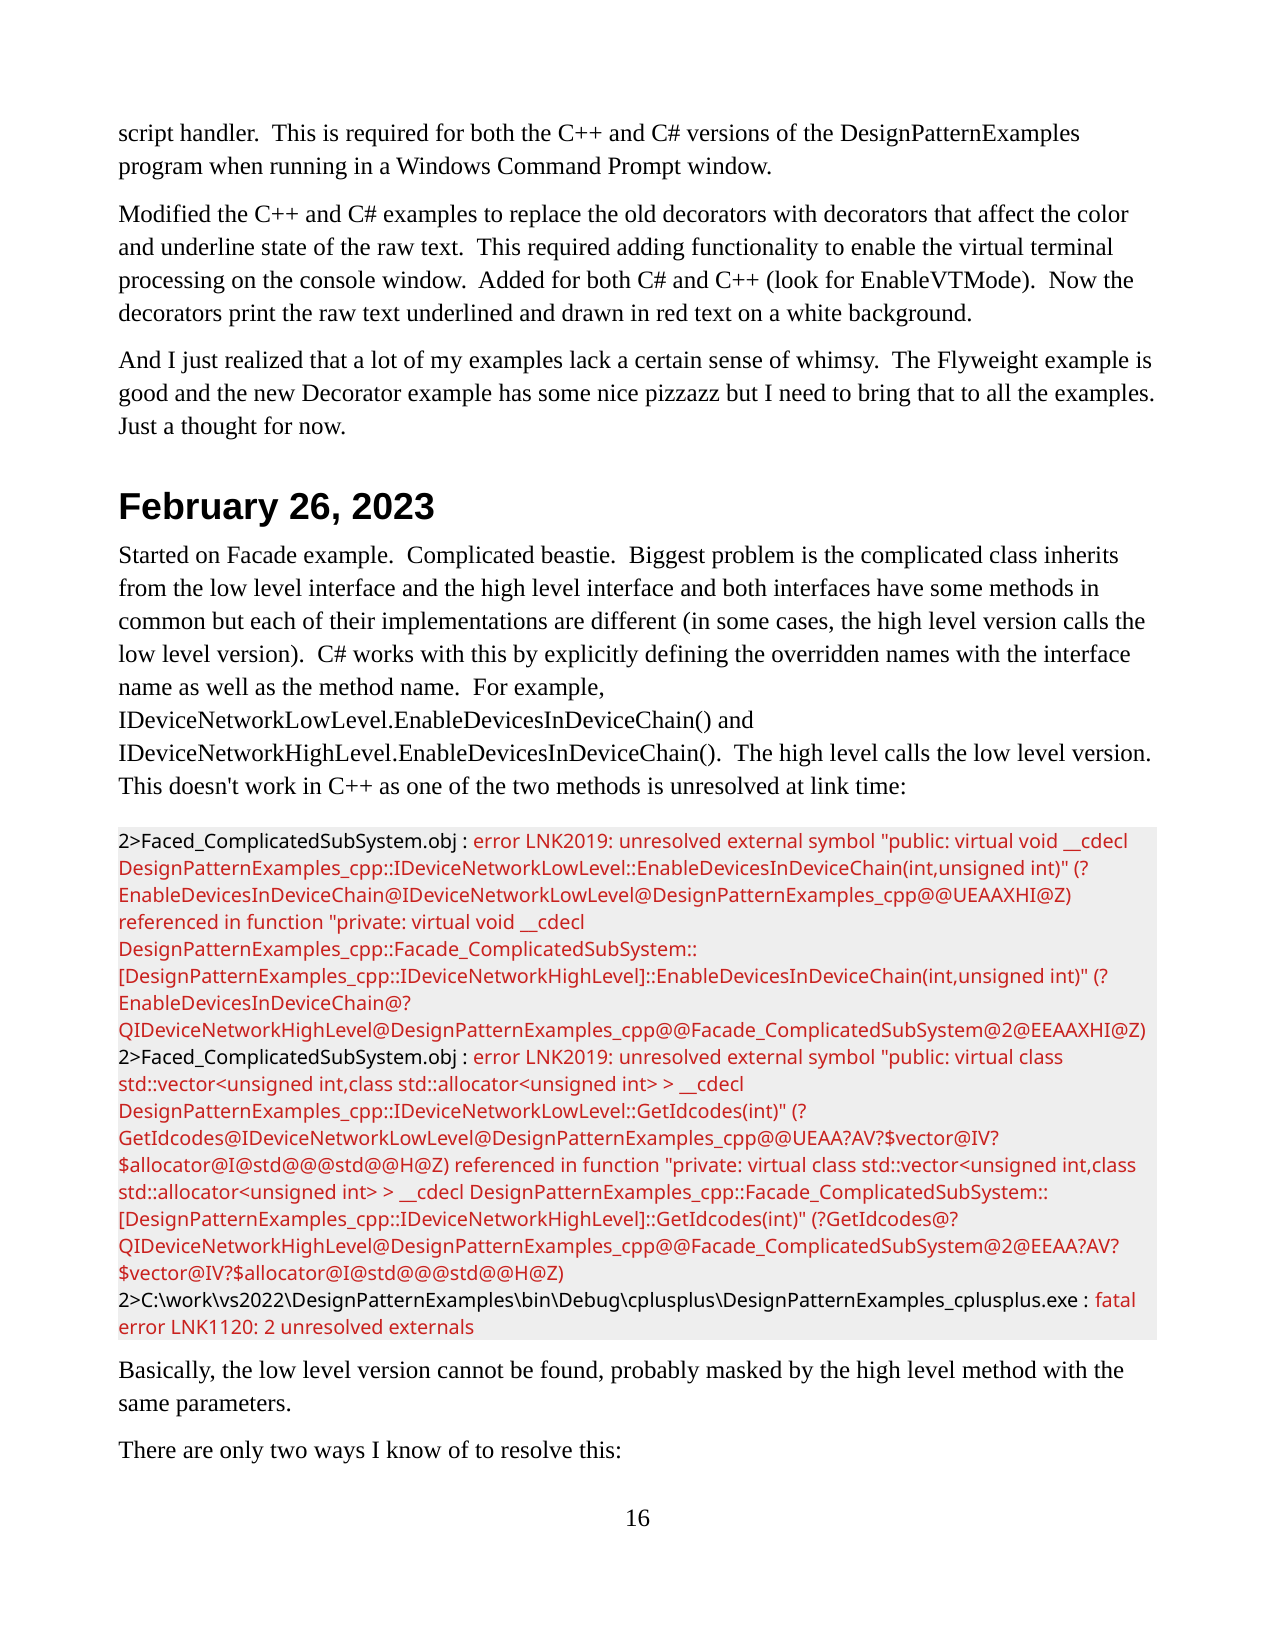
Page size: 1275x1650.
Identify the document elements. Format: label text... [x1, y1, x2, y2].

subtitle February 26, 2023 [118, 484, 1157, 527]
text There are only two ways I know of to resolve this: [118, 1436, 1157, 1464]
text And I just realized that a lot of my examples lack a certain sense of whimsy. The Flyweight example is good and the new Decorator example has some nice pizzazz but I need to bring that to all the examples. Just a thought for now. [118, 345, 1157, 440]
text 2>Faced_ComplicatedSubSystem.obj : error LNK2019: unresolved external symbol "public: virtual class std::vector<unsigned int,class std::allocator<unsigned int> > __cdecl DesignPatternExamples_cpp::IDeviceNetworkLowLevel::GetIdcodes(int)" (?GetIdcodes@IDeviceNetworkLowLevel@DesignPatternExamples_cpp@@UEAA?AV?$vector@IV?$allocator@I@std@@@std@@H@Z) referenced in function "private: virtual class std::vector<unsigned int,class std::allocator<unsigned int> > __cdecl DesignPatternExamples_cpp::Facade_ComplicatedSubSystem::[DesignPatternExamples_cpp::IDeviceNetworkHighLevel]::GetIdcodes(int)" (?GetIdcodes@?QIDeviceNetworkHighLevel@DesignPatternExamples_cpp@@Facade_ComplicatedSubSystem@2@EEAA?AV?$vector@IV?$allocator@I@std@@@std@@H@Z) [118, 1043, 1157, 1286]
text 2>C:\work\vs2022\DesignPatternExamples\bin\Debug\cplusplus\DesignPatternExamples_cplusplus.exe : fatal error LNK1120: 2 unresolved externals [118, 1286, 1157, 1340]
text script handler. This is required for both the C++ and C# versions of the DesignPatternExamples program when running in a Windows Command Prompt window. [118, 118, 1157, 180]
text Basically, the low level version cannot be found, probably masked by the high level method with the same parameters. [118, 1355, 1157, 1417]
text Started on Facade example. Complicated beastie. Biggest problem is the complicated class inherits from the low level interface and the high level interface and both interfaces have some methods in common but each of their implementations are different (in some cases, the high level version calls the low level version). C# works with this by explicitly defining the overridden names with the interface name as well as the method name. For example, IDeviceNetworkLowLevel.EnableDevicesInDeviceChain() and IDeviceNetworkHighLevel.EnableDevicesInDeviceChain(). The high level calls the low level version. This doesn't work in C++ as one of the two methods is unresolved at link time: [118, 540, 1157, 799]
text Modified the C++ and C# examples to replace the old decorators with decorators that affect the color and underline state of the raw text. This required adding functionality to enable the virtual terminal processing on the console window. Added for both C# and C++ (look for EnableVTMode). Now the decorators print the raw text underlined and drawn in red text on a white background. [118, 199, 1157, 327]
text 2>Faced_ComplicatedSubSystem.obj : error LNK2019: unresolved external symbol "public: virtual void __cdecl DesignPatternExamples_cpp::IDeviceNetworkLowLevel::EnableDevicesInDeviceChain(int,unsigned int)" (?EnableDevicesInDeviceChain@IDeviceNetworkLowLevel@DesignPatternExamples_cpp@@UEAAXHI@Z) referenced in function "private: virtual void __cdecl DesignPatternExamples_cpp::Facade_ComplicatedSubSystem::[DesignPatternExamples_cpp::IDeviceNetworkHighLevel]::EnableDevicesInDeviceChain(int,unsigned int)" (?EnableDevicesInDeviceChain@?QIDeviceNetworkHighLevel@DesignPatternExamples_cpp@@Facade_ComplicatedSubSystem@2@EEAAXHI@Z) [118, 827, 1157, 1043]
